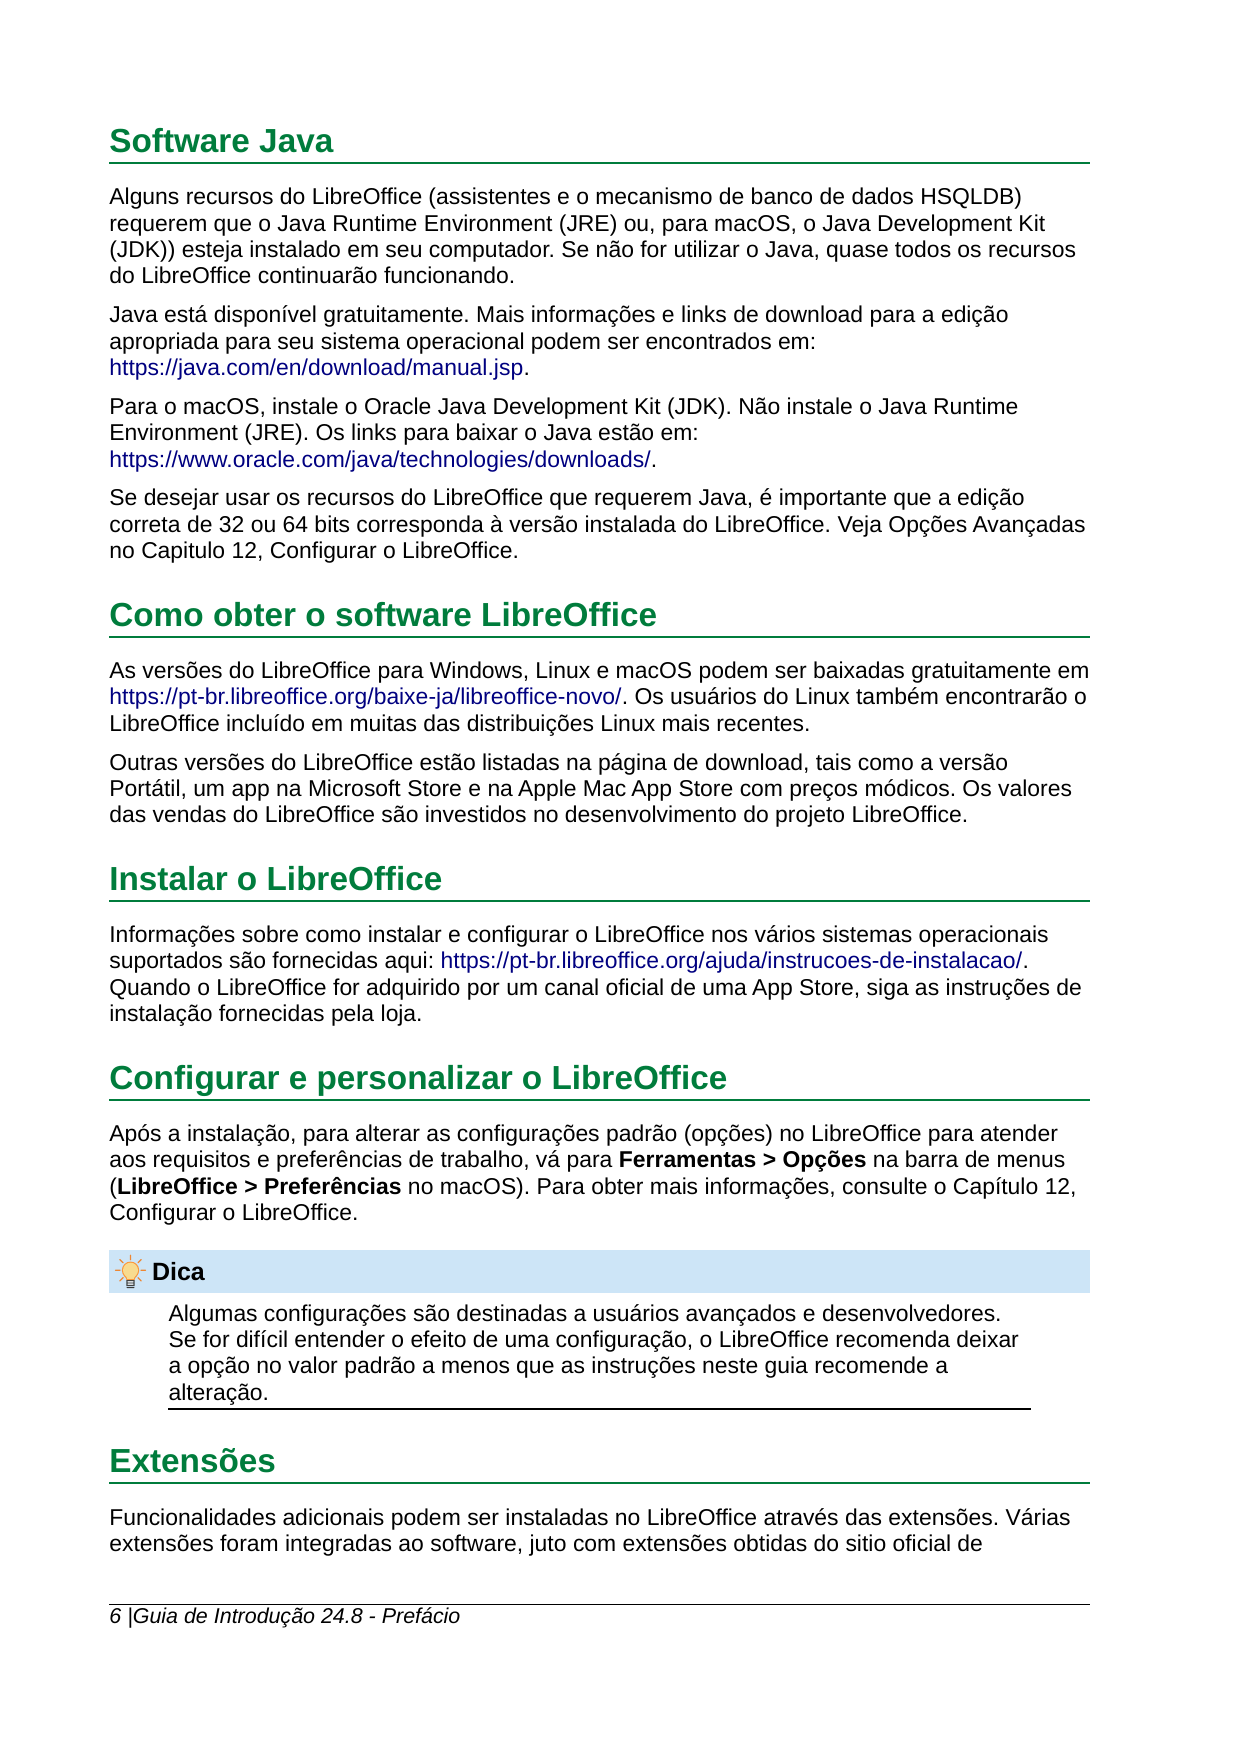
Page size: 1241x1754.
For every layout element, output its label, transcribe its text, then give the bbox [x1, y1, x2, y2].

text As versões do LibreOffice para Windows, Linux e macOS podem ser baixadas gratuitamente em https://pt-br.libreoffice.org/baixe-ja/libreoffice-novo/. Os usuários do Linux também encontrarão o LibreOffice incluído em muitas das distribuições Linux mais recentes. [109, 657, 1090, 736]
text Para o macOS, instale o Oracle Java Development Kit (JDK). Não instale o Java Runtime Environment (JRE). Os links para baixar o Java estão em: https://www.oracle.com/java/technologies/downloads/. [109, 393, 1090, 472]
subtitle Instalar o LibreOffice [109, 859, 1090, 900]
text Alguns recursos do LibreOffice (assistentes e o mecanismo de banco de dados HSQLDB) requerem que o Java Runtime Environment (JRE) ou, para macOS, o Java Development Kit (JDK)) esteja instalado em seu computador. Se não for utilizar o Java, quase todos os recursos do LibreOffice continuarão funcionando. [109, 183, 1090, 289]
text Algumas configurações são destinadas a usuários avançados e desenvolvedores. Se for difícil entender o efeito de uma configuração, o LibreOffice recomenda deixar a opção no valor padrão a menos que as instruções neste guia recomende a alteração. [168, 1299, 1031, 1408]
text Se desejar usar os recursos do LibreOffice que requerem Java, é importante que a edição correta de 32 ou 64 bits corresponda à versão instalada do LibreOffice. Veja Opções Avançadas no Capitulo 12, Configurar o LibreOffice. [109, 484, 1090, 563]
text Java está disponível gratuitamente. Mais informações e links de download para a edição apropriada para seu sistema operacional podem ser encontrados em: https://java.com/en/download/manual.jsp. [109, 301, 1090, 380]
text Informações sobre como instalar e configurar o LibreOffice nos vários sistemas operacionais suportados são fornecidas aqui: https://pt-br.libreoffice.org/ajuda/instrucoes-de-instalacao/. Quando o LibreOffice for adquirido por um canal oficial de uma App Store, siga as instruções de instalação fornecidas pela loja. [109, 921, 1090, 1027]
subtitle Configurar e personalizar o LibreOffice [109, 1058, 1090, 1099]
subtitle Software Java [109, 121, 1090, 162]
text Funcionalidades adicionais podem ser instaladas no LibreOffice através das extensões. Várias extensões foram integradas ao software, juto com extensões obtidas do sitio oficial de [109, 1503, 1090, 1556]
subtitle Como obter o software LibreOffice [109, 595, 1090, 636]
text Após a instalação, para alterar as configurações padrão (opções) no LibreOffice para atender aos requisitos e preferências de trabalho, vá para Ferramentas > Opções na barra de menus (LibreOffice > Preferências no macOS). Para obter mais informações, consulte o Capítulo 12, Configurar o LibreOffice. [109, 1120, 1090, 1226]
subtitle Dica [109, 1250, 1090, 1293]
text Outras versões do LibreOffice estão listadas na página de download, tais como a versão Portátil, um app na Microsoft Store e na Apple Mac App Store com preços módicos. Os valores das vendas do LibreOffice são investidos no desenvolvimento do projeto LibreOffice. [109, 748, 1090, 828]
subtitle Extensões [109, 1441, 1090, 1482]
